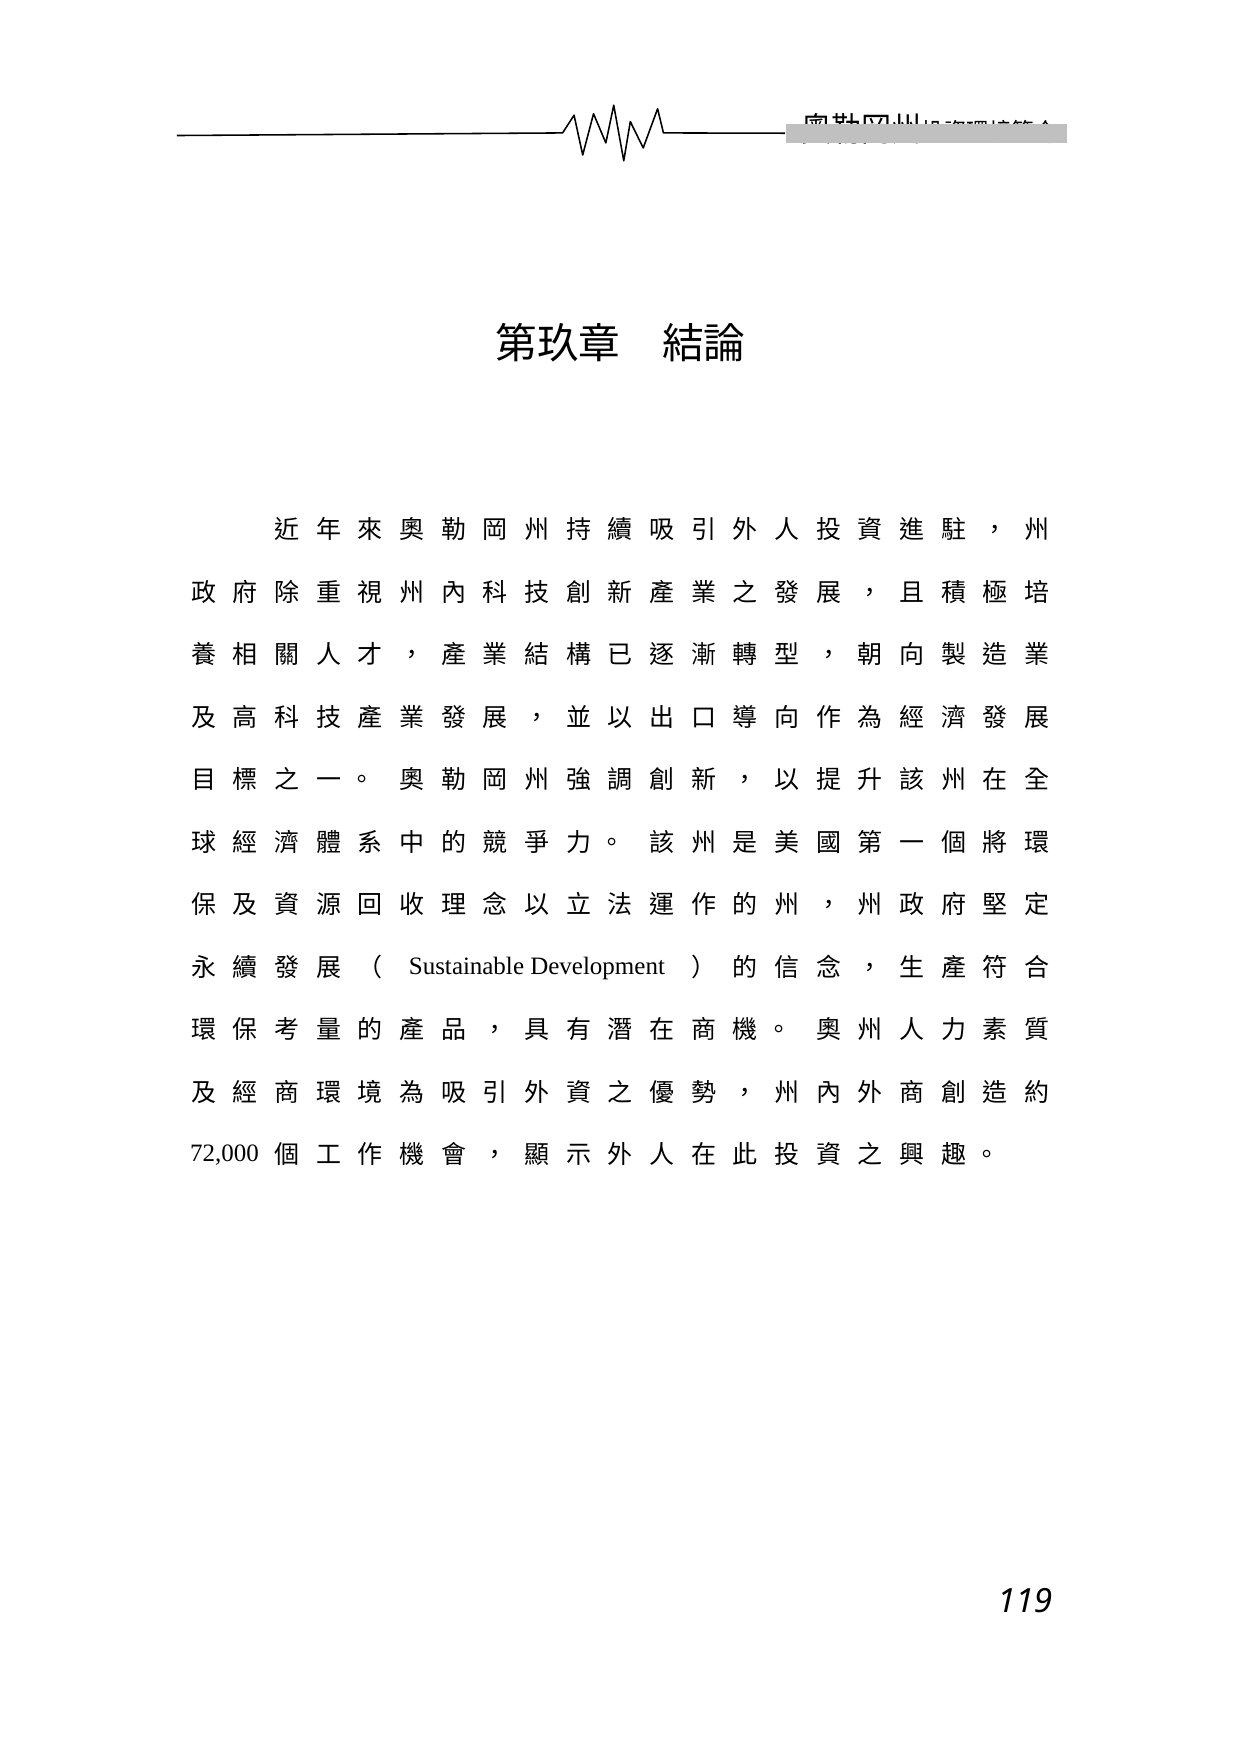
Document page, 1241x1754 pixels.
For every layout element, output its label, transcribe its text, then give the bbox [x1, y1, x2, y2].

text 第玖章 結論 [183, 299, 1058, 361]
text 近年來奧勒岡州持續吸引外人投資進駐，州政府除重視州內科技創新產業之發展，且積極培養相關人才，產業結構已逐漸轉型，朝向製造業及高科技產業發展，並以出口導向作為經濟發展目標之一。奧勒岡州強調創新，以提升該州在全球經濟體系中的競爭力。該州是美國第一個將環保及資源回收理念以立法運作的州，州政府堅定永續發展（Sustainable Development）的信念，生產符合環保考量的產品，具有潛在商機。奧州人力素質及經商環境為吸引外資之優勢，州內外商創造約72,000個工作機會，顯示外人在此投資之興趣。 [183, 486, 1058, 1174]
